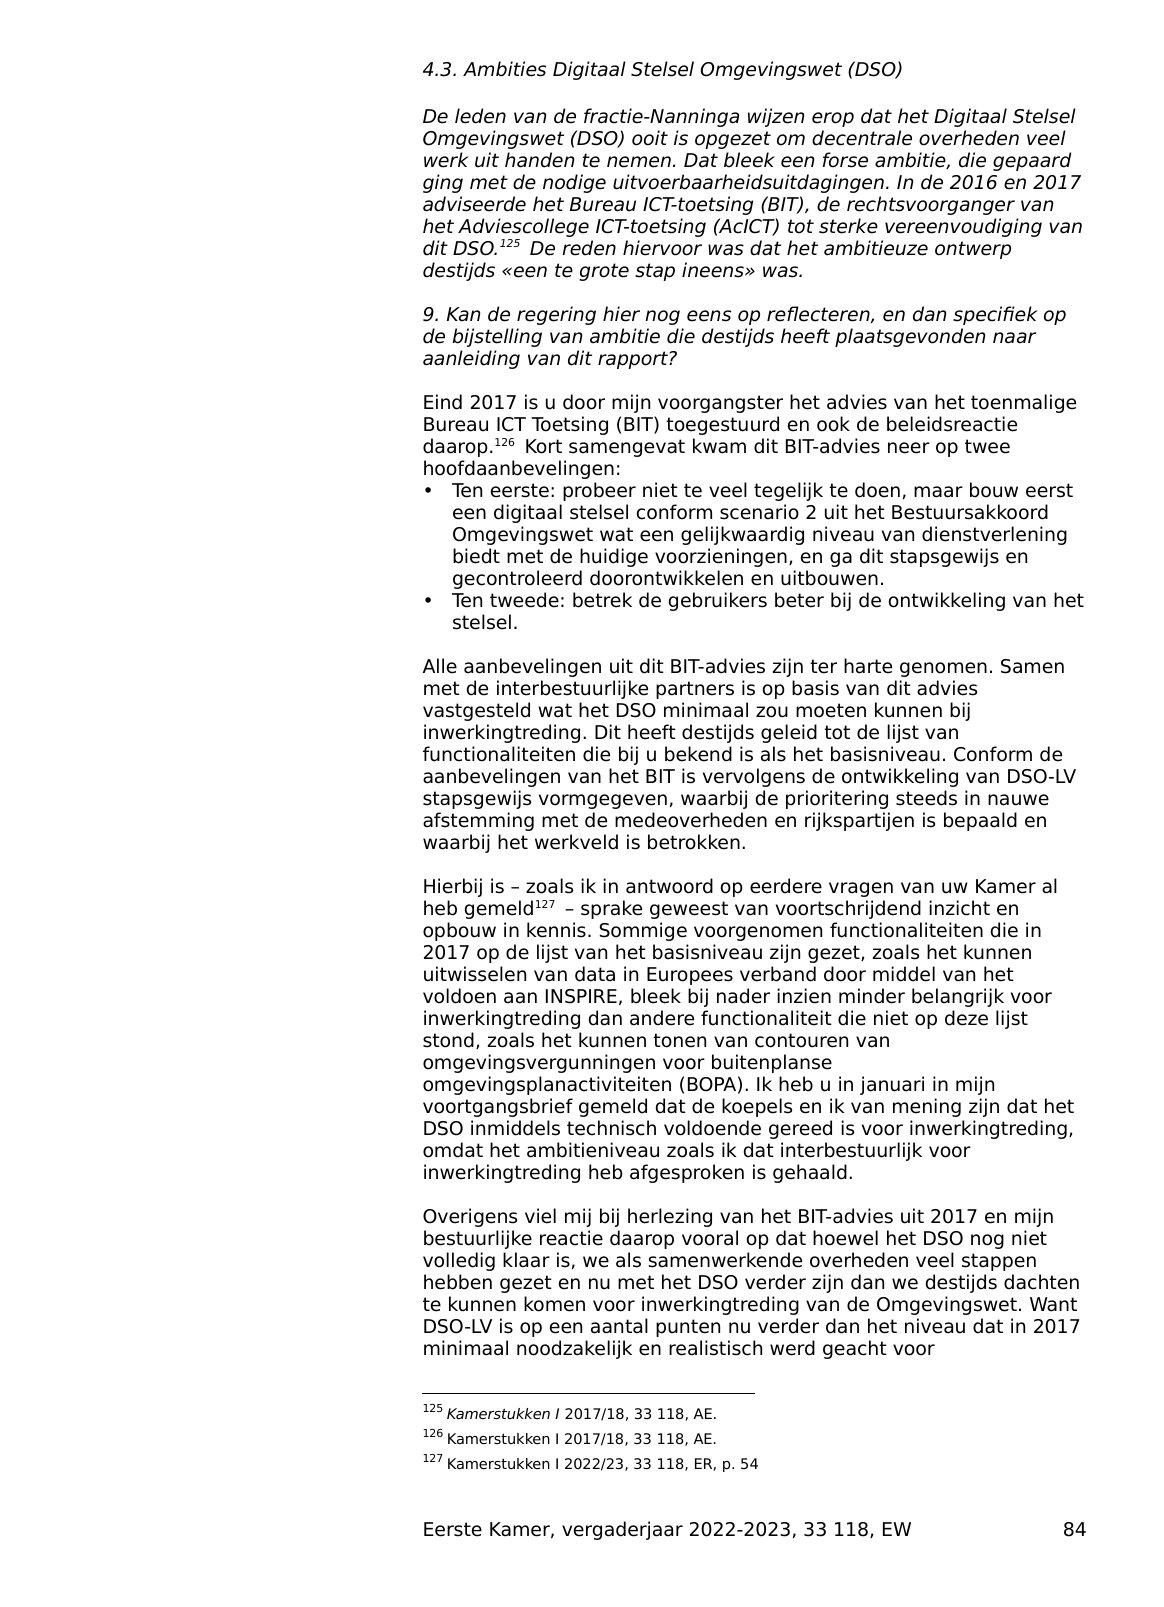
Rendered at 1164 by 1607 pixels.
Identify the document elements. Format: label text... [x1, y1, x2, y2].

text Eind 2017 is u door mijn voorgangster het advies van het toenmalige Bureau ICT Toetsing (BIT) toegestuurd en ook de beleidsreactie daarop. Kort samengevat kwam dit BIT-advies neer op twee hoofdaanbevelingen: [422, 392, 1087, 480]
text Overigens viel mij bij herlezing van het BIT-advies uit 2017 en mijn bestuurlijke reactie daarop vooral op dat hoewel het DSO nog niet volledig klaar is, we als samenwerkende overheden veel stappen hebben gezet en nu met het DSO verder zijn dan we destijds dachten te kunnen komen voor inwerkingtreding van de Omgevingswet. Want DSO-LV is op een aantal punten nu verder dan het niveau dat in 2017 minimaal noodzakelijk en realistisch werd geacht voor [422, 1206, 1087, 1360]
text De leden van de fractie-Nanninga wijzen erop dat het Digitaal Stelsel Omgevingswet (DSO) ooit is opgezet om decentrale overheden veel werk uit handen te nemen. Dat bleek een forse ambitie, die gepaard ging met de nodige uitvoerbaarheidsuitdagingen. In de 2016 en 2017 adviseerde het Bureau ICT-toetsing (BIT), de rechtsvoorganger van het Adviescollege ICT-toetsing (AcICT) tot sterke vereenvoudiging van dit DSO. De reden hiervoor was dat het ambitieuze ontwerp destijds «een te grote stap ineens» was. [422, 106, 1087, 282]
text Alle aanbevelingen uit dit BIT-advies zijn ter harte genomen. Samen met de interbestuurlijke partners is op basis van dit advies vastgesteld wat het DSO minimaal zou moeten kunnen bij inwerkingtreding. Dit heeft destijds geleid tot de lijst van functionaliteiten die bij u bekend is als het basisniveau. Conform de aanbevelingen van het BIT is vervolgens de ontwikkeling van DSO-LV stapsgewijs vormgegeven, waarbij de prioritering steeds in nauwe afstemming met de medeoverheden en rijkspartijen is bepaald en waarbij het werkveld is betrokken. [422, 656, 1087, 854]
text Hierbij is – zoals ik in antwoord op eerdere vragen van uw Kamer al heb gemeld – sprake geweest van voortschrijdend inzicht en opbouw in kennis. Sommige voorgenomen functionaliteiten die in 2017 op de lijst van het basisniveau zijn gezet, zoals het kunnen uitwisselen van data in Europees verband door middel van het voldoen aan INSPIRE, bleek bij nader inzien minder belangrijk voor inwerkingtreding dan andere functionaliteit die niet op deze lijst stond, zoals het kunnen tonen van contouren van omgevingsvergunningen voor buitenplanse omgevingsplanactiviteiten (BOPA). Ik heb u in januari in mijn voortgangsbrief gemeld dat de koepels en ik van mening zijn dat het DSO inmiddels technisch voldoende gereed is voor inwerkingtreding, omdat het ambitieniveau zoals ik dat interbestuurlijk voor inwerkingtreding heb afgesproken is gehaald. [422, 876, 1087, 1184]
text Kamerstukken I 2017/18, 33 118, AE. [422, 1427, 1087, 1449]
text Kamerstukken I 2022/23, 33 118, ER, p. 54 [422, 1452, 1087, 1474]
text • Ten tweede: betrek de gebruikers beter bij de ontwikkeling van het stelsel. [422, 590, 1087, 634]
text Kamerstukken I 2017/18, 33 118, AE. [422, 1402, 1087, 1424]
subtitle 4.3. Ambities Digitaal Stelsel Omgevingswet (DSO) [422, 59, 1087, 81]
text 9. Kan de regering hier nog eens op reflecteren, en dan specifiek op de bijstelling van ambitie die destijds heeft plaatsgevonden naar aanleiding van dit rapport? [422, 304, 1087, 370]
text • Ten eerste: probeer niet te veel tegelijk te doen, maar bouw eerst een digitaal stelsel conform scenario 2 uit het Bestuursakkoord Omgevingswet wat een gelijkwaardig niveau van dienstverlening biedt met de huidige voorzieningen, en ga dit stapsgewijs en gecontroleerd doorontwikkelen en uitbouwen. [422, 480, 1087, 590]
